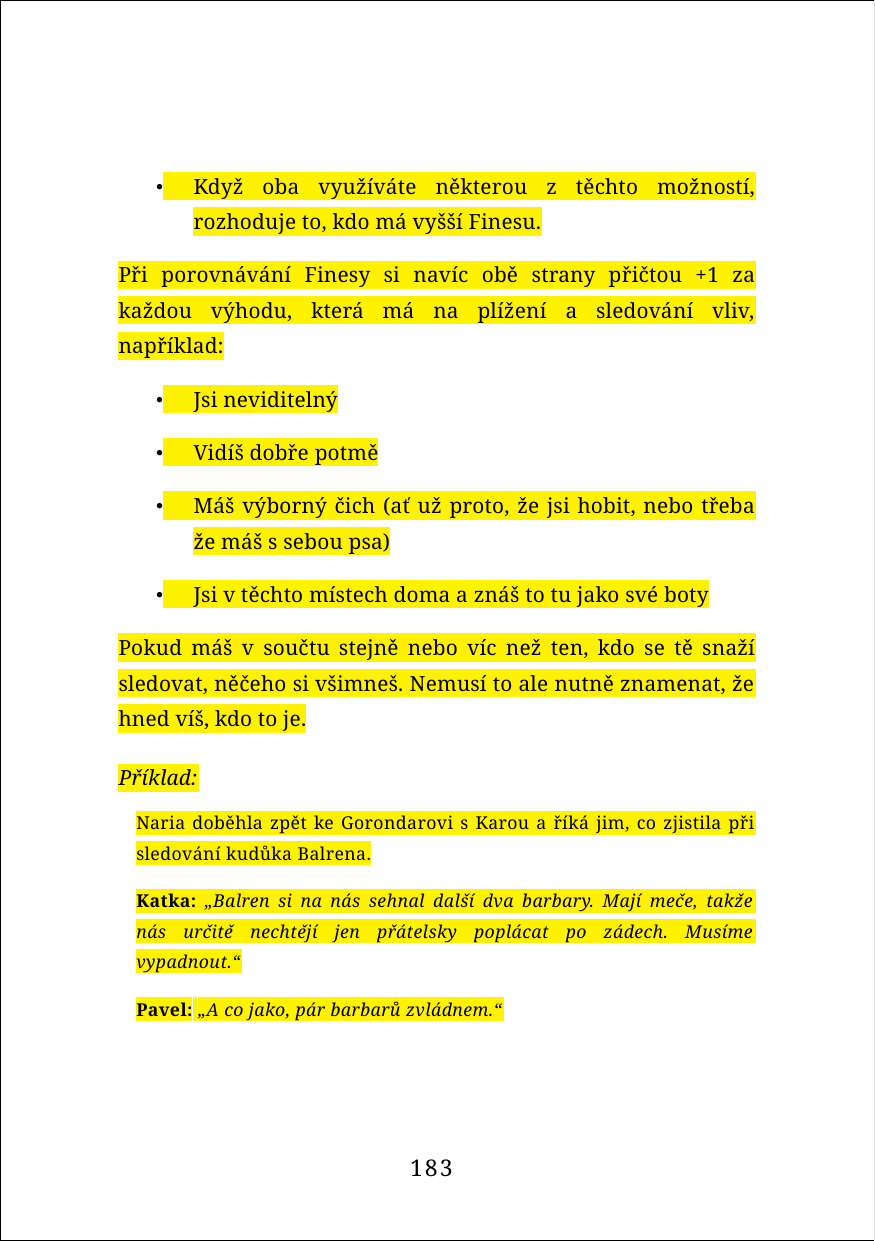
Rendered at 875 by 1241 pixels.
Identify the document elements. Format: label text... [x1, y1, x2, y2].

text Příklad: [118, 763, 756, 792]
list Jsi v těchto místech doma a znáš to tu jako své boty [156, 580, 756, 608]
list Jsi neviditelný [156, 385, 756, 413]
list Máš výborný čich (ať už proto, že jsi hobit, nebo třeba že máš s sebou psa) [156, 491, 756, 555]
text Naria doběhla zpět ke Gorondarovi s Karou a říká jim, co zjistila při sledování kudůka Balrena. [136, 811, 756, 865]
text Katka: „Balren si na nás sehnal další dva barbary. Mají meče, takže nás určitě nechtějí jen přátelsky poplácat po zádech. Musíme vypadnout.“ [136, 889, 756, 973]
list Vidíš dobře potmě [156, 438, 756, 466]
text Pavel: „A co jako, pár barbarů zvládnem.“ [136, 997, 756, 1021]
text Pokud máš v součtu stejně nebo víc než ten, kdo se tě snaží sledovat, něčeho si všimneš. Nemusí to ale nutně znamenat, že hned víš, kdo to je. [118, 633, 756, 733]
text Při porovnávání Finesy si navíc obě strany přičtou +1 za každou výhodu, která má na plížení a sledování vliv, například: [118, 261, 756, 360]
list Když oba využíváte některou z těchto možností, rozhoduje to, kdo má vyšší Finesu. [156, 172, 756, 236]
